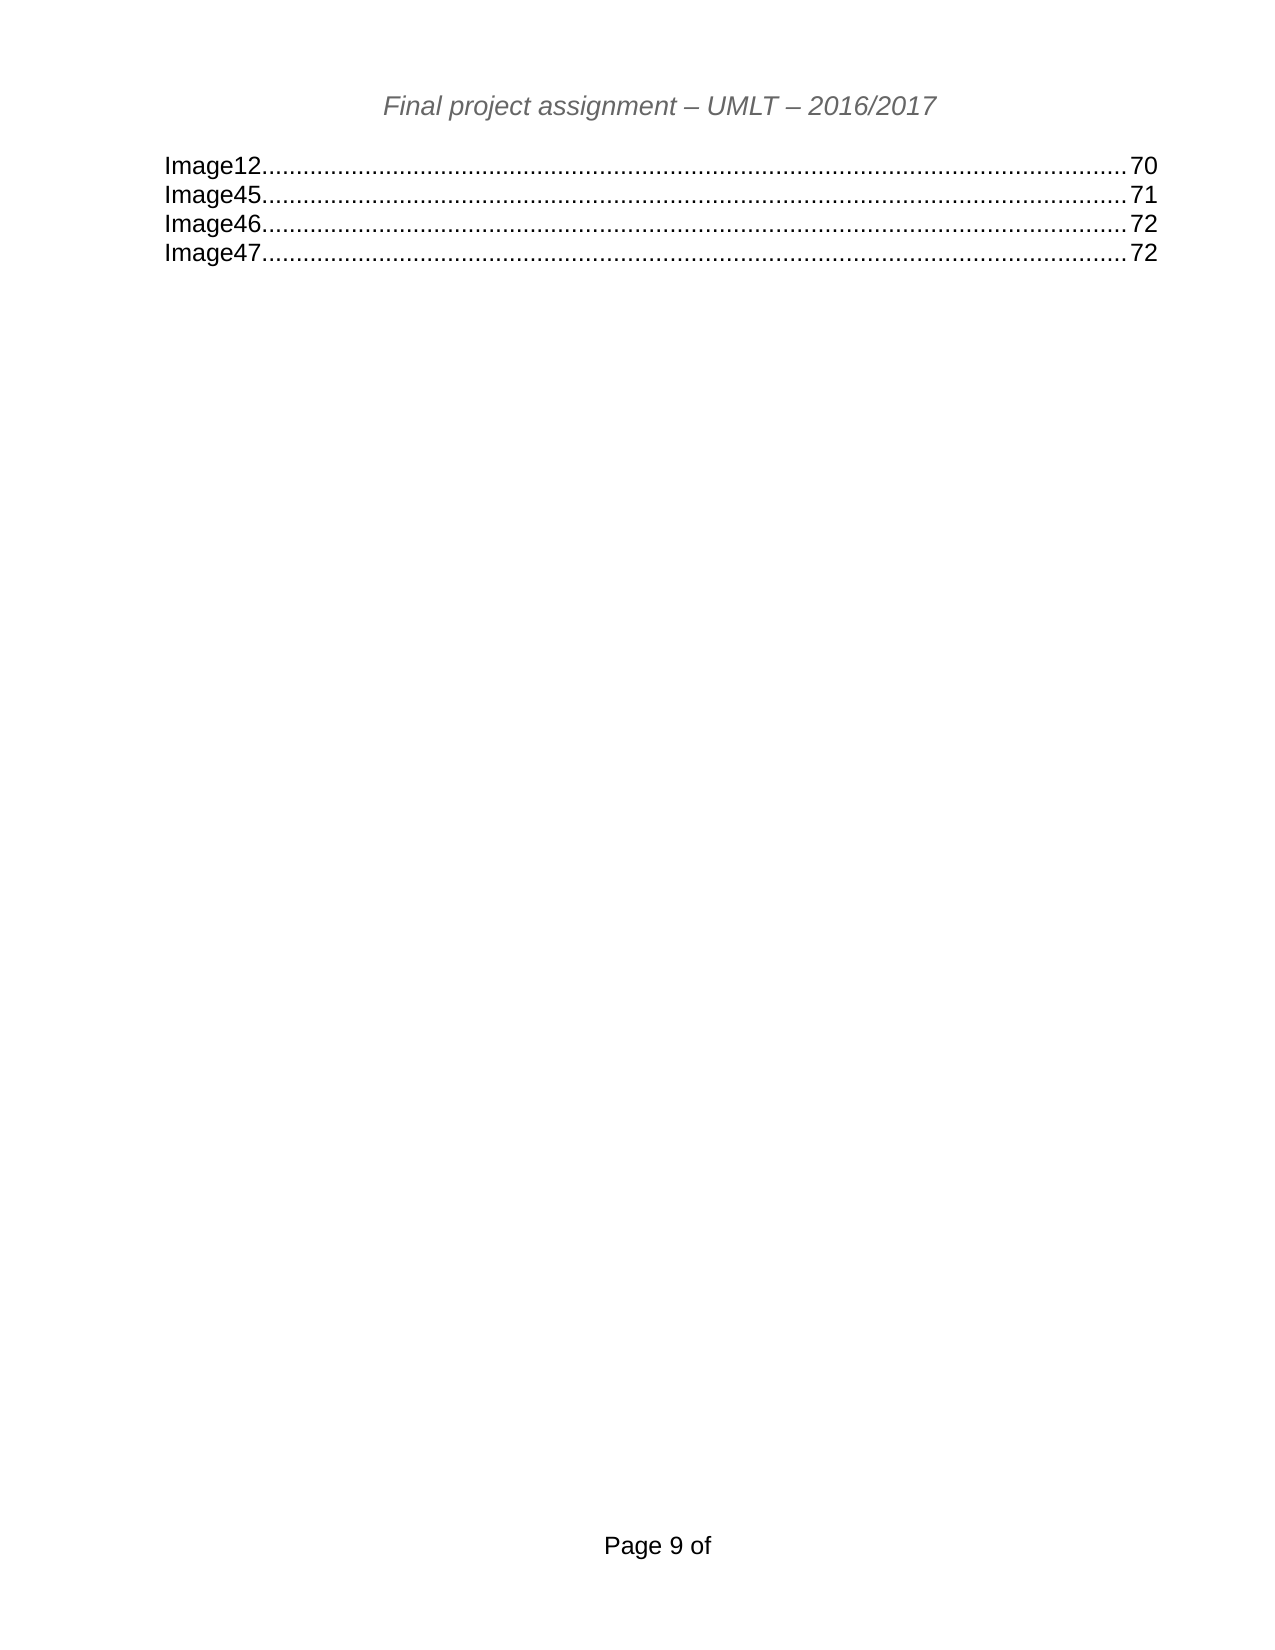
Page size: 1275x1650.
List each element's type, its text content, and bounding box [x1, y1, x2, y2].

text Image47 72 [164, 237, 1158, 266]
text Image46 72 [164, 209, 1158, 237]
text Image12 70 [164, 151, 1158, 180]
text Image45 71 [164, 180, 1158, 209]
